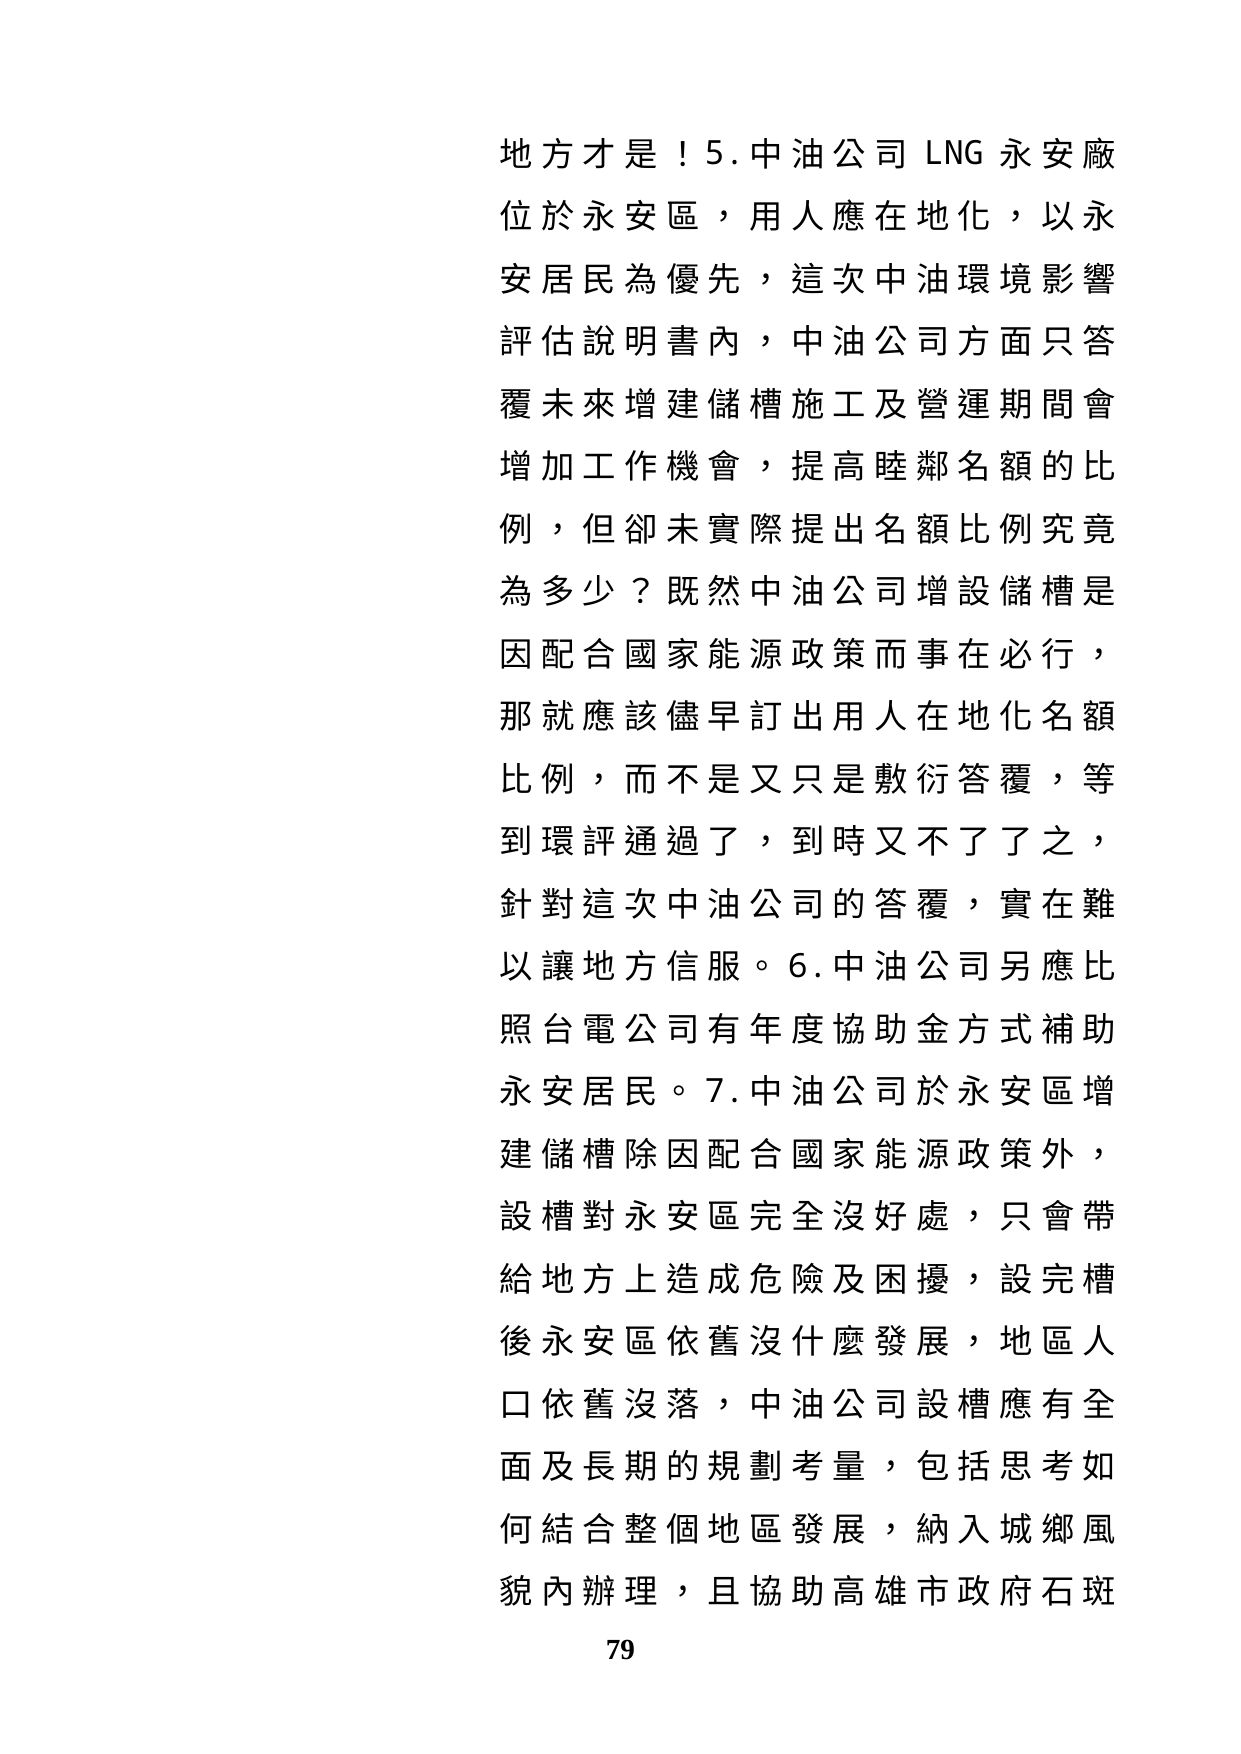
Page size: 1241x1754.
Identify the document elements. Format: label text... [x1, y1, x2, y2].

list 地方才是！5.中油公司LNG永安廠位於永安區，用人應在地化，以永安居民為優先，這次中油環境影響評估說明書內，中油公司方面只答覆未來增建儲槽施工及營運期間會增加工作機會，提高睦鄰名額的比例，但卻未實際提出名額比例究竟為多少？既然中油公司增設儲槽是因配合國家能源政策而事在必行，那就應該儘早訂出用人在地化名額比例，而不是又只是敷衍答覆，等到環評通過了，到時又不了了之，針對這次中油公司的答覆，實在難以讓地方信服。6.中油公司另應比照台電公司有年度協助金方式補助永安居民。7.中油公司於永安區增建儲槽除因配合國家能源政策外，設槽對永安區完全沒好處，只會帶給地方上造成危險及困擾，設完槽後永安區依舊沒什麼發展，地區人口依舊沒落，中油公司設槽應有全面及長期的規劃考量，包括思考如何結合整個地區發展，納入城鄉風貌內辦理，且協助高雄市政府石斑 [291, 110, 1120, 1610]
